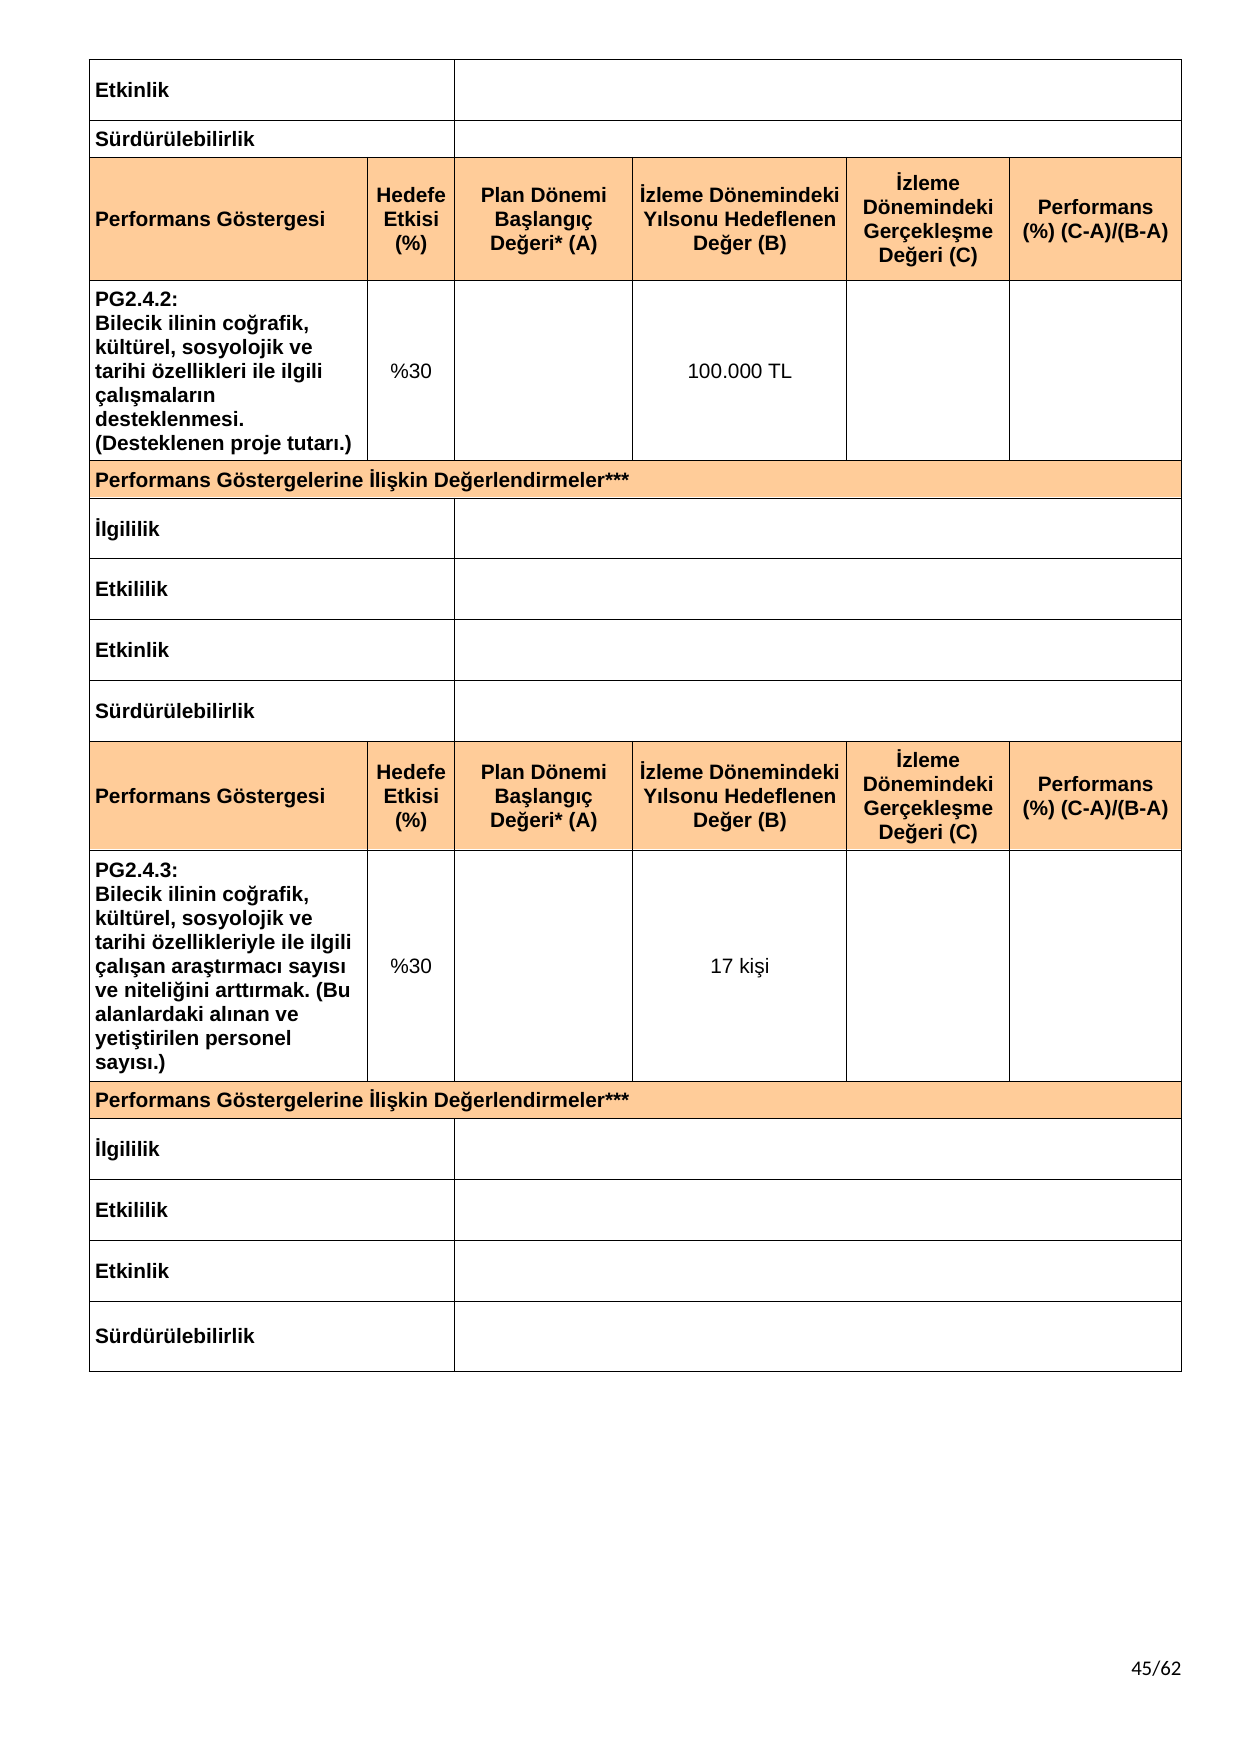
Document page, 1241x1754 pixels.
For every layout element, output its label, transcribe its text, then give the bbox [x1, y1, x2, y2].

table_cell [455, 681, 1181, 741]
table_cell [455, 1241, 1181, 1301]
table_cell [1010, 281, 1181, 460]
table_cell PG2.4.3: Bilecik ilinin coğrafik, kültürel, sosyolojik ve tarihi özellikleriyle ile ilgili çalışan araştırmacı sayısı ve niteliğini arttırmak. (Bu alanlardaki alınan ve yetiştirilen personel sayısı.) [90, 851, 367, 1081]
table_cell [1010, 851, 1181, 1081]
table_cell [455, 499, 1181, 558]
table_cell Etkililik [90, 559, 454, 619]
table_cell %30 [368, 281, 454, 460]
table_cell [847, 851, 1009, 1081]
table_cell İzleme Dönemindeki Yılsonu Hedeflenen Değer (B) [633, 742, 846, 849]
table_cell [455, 1119, 1181, 1179]
table_cell İzleme Dönemindeki Gerçekleşme Değeri (C) [847, 158, 1009, 280]
table_cell [847, 281, 1009, 460]
table_cell Sürdürülebilirlik [90, 1302, 454, 1371]
table_cell [455, 1180, 1181, 1240]
table_cell Performans (%) (C-A)/(B-A) [1010, 742, 1181, 849]
table_cell Etkililik [90, 1180, 454, 1240]
table_cell Hedefe Etkisi (%) [368, 742, 454, 849]
table_cell [455, 1302, 1181, 1371]
table_cell Plan Dönemi Başlangıç Değeri* (A) [455, 158, 632, 280]
table_cell PG2.4.2: Bilecik ilinin coğrafik, kültürel, sosyolojik ve tarihi özellikleri ile ilgili çalışmaların desteklenmesi. (Desteklenen proje tutarı.) [90, 281, 367, 460]
table_cell [455, 620, 1181, 680]
table_cell [455, 121, 1181, 157]
table_cell Etkinlik [90, 1241, 454, 1301]
table_cell 100.000 TL [633, 281, 846, 460]
table_cell Sürdürülebilirlik [90, 681, 454, 741]
table_cell Plan Dönemi Başlangıç Değeri* (A) [455, 742, 632, 849]
table_cell [455, 60, 1181, 120]
table_cell Performans Göstergelerine İlişkin Değerlendirmeler*** [90, 461, 1181, 497]
table_cell İlgililik [90, 1119, 454, 1179]
table_cell %30 [368, 851, 454, 1081]
table_cell Performans Göstergesi [90, 158, 367, 280]
table_cell Etkinlik [90, 60, 454, 120]
table_cell Hedefe Etkisi (%) [368, 158, 454, 280]
table_cell Etkinlik [90, 620, 454, 680]
table_cell Performans (%) (C-A)/(B-A) [1010, 158, 1181, 280]
table_cell [455, 281, 632, 460]
table_cell [455, 559, 1181, 619]
table_cell İlgililik [90, 499, 454, 558]
table_cell İzleme Dönemindeki Yılsonu Hedeflenen Değer (B) [633, 158, 846, 280]
table_cell Performans Göstergelerine İlişkin Değerlendirmeler*** [90, 1082, 1181, 1118]
table_cell Sürdürülebilirlik [90, 121, 454, 157]
table_cell [455, 851, 632, 1081]
table_cell Performans Göstergesi [90, 742, 367, 849]
table_cell İzleme Dönemindeki Gerçekleşme Değeri (C) [847, 742, 1009, 849]
table_cell 17 kişi [633, 851, 846, 1081]
